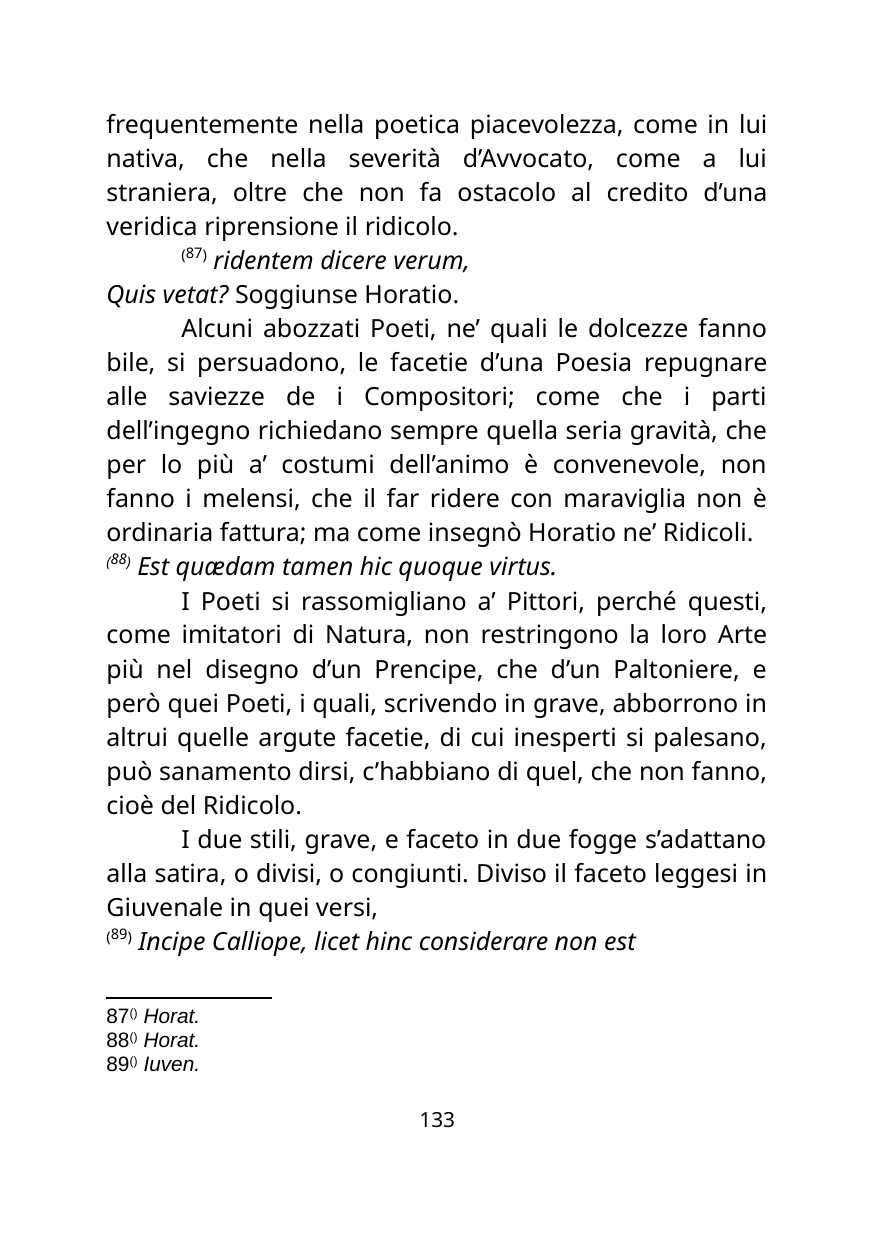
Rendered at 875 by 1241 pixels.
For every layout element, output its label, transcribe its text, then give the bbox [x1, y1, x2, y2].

text () Iuven. [106, 1052, 768, 1076]
text Quis vetat? Soggiunse Horatio. [106, 277, 768, 311]
text () Est quædam tamen hic quoque virtus. [106, 549, 768, 583]
text () Horat. [106, 1028, 768, 1052]
text () Horat. [106, 1004, 768, 1028]
text Alcuni abozzati Poeti, ne’ quali le dolcezze fanno bile, si persuadono, le facetie d’una Poesia repugnare alle saviezze de i Compositori; come che i parti dell’ingegno richiedano sempre quella seria gravità, che per lo più a’ costumi dell’animo è convenevole, non fanno i melensi, che il far ridere con maraviglia non è ordinaria fattura; ma come insegnò Horatio ne’ Ridicoli. [106, 311, 768, 549]
text () Incipe Calliope, licet hinc considerare non est [106, 924, 768, 958]
text I Poeti si rassomigliano a’ Pittori, perché questi, come imitatori di Natura, non restringono la loro Arte più nel disegno d’un Prencipe, che d’un Paltoniere, e però quei Poeti, i quali, scrivendo in grave, abborrono in altrui quelle argute facetie, di cui inesperti si palesano, può sanamento dirsi, c’habbiano di quel, che non fanno, cioè del Ridicolo. [106, 583, 768, 822]
text () ridentem dicere verum, [181, 242, 768, 277]
text frequentemente nella poetica piacevolezza, come in lui nativa, che nella severità d’Avvocato, come a lui straniera, oltre che non fa ostacolo al credito d’una veridica riprensione il ridicolo. [106, 106, 768, 242]
text I due stili, grave, e faceto in due fogge s’adattano alla satira, o divisi, o congiunti. Diviso il faceto leggesi in Giuvenale in quei versi, [106, 822, 768, 924]
